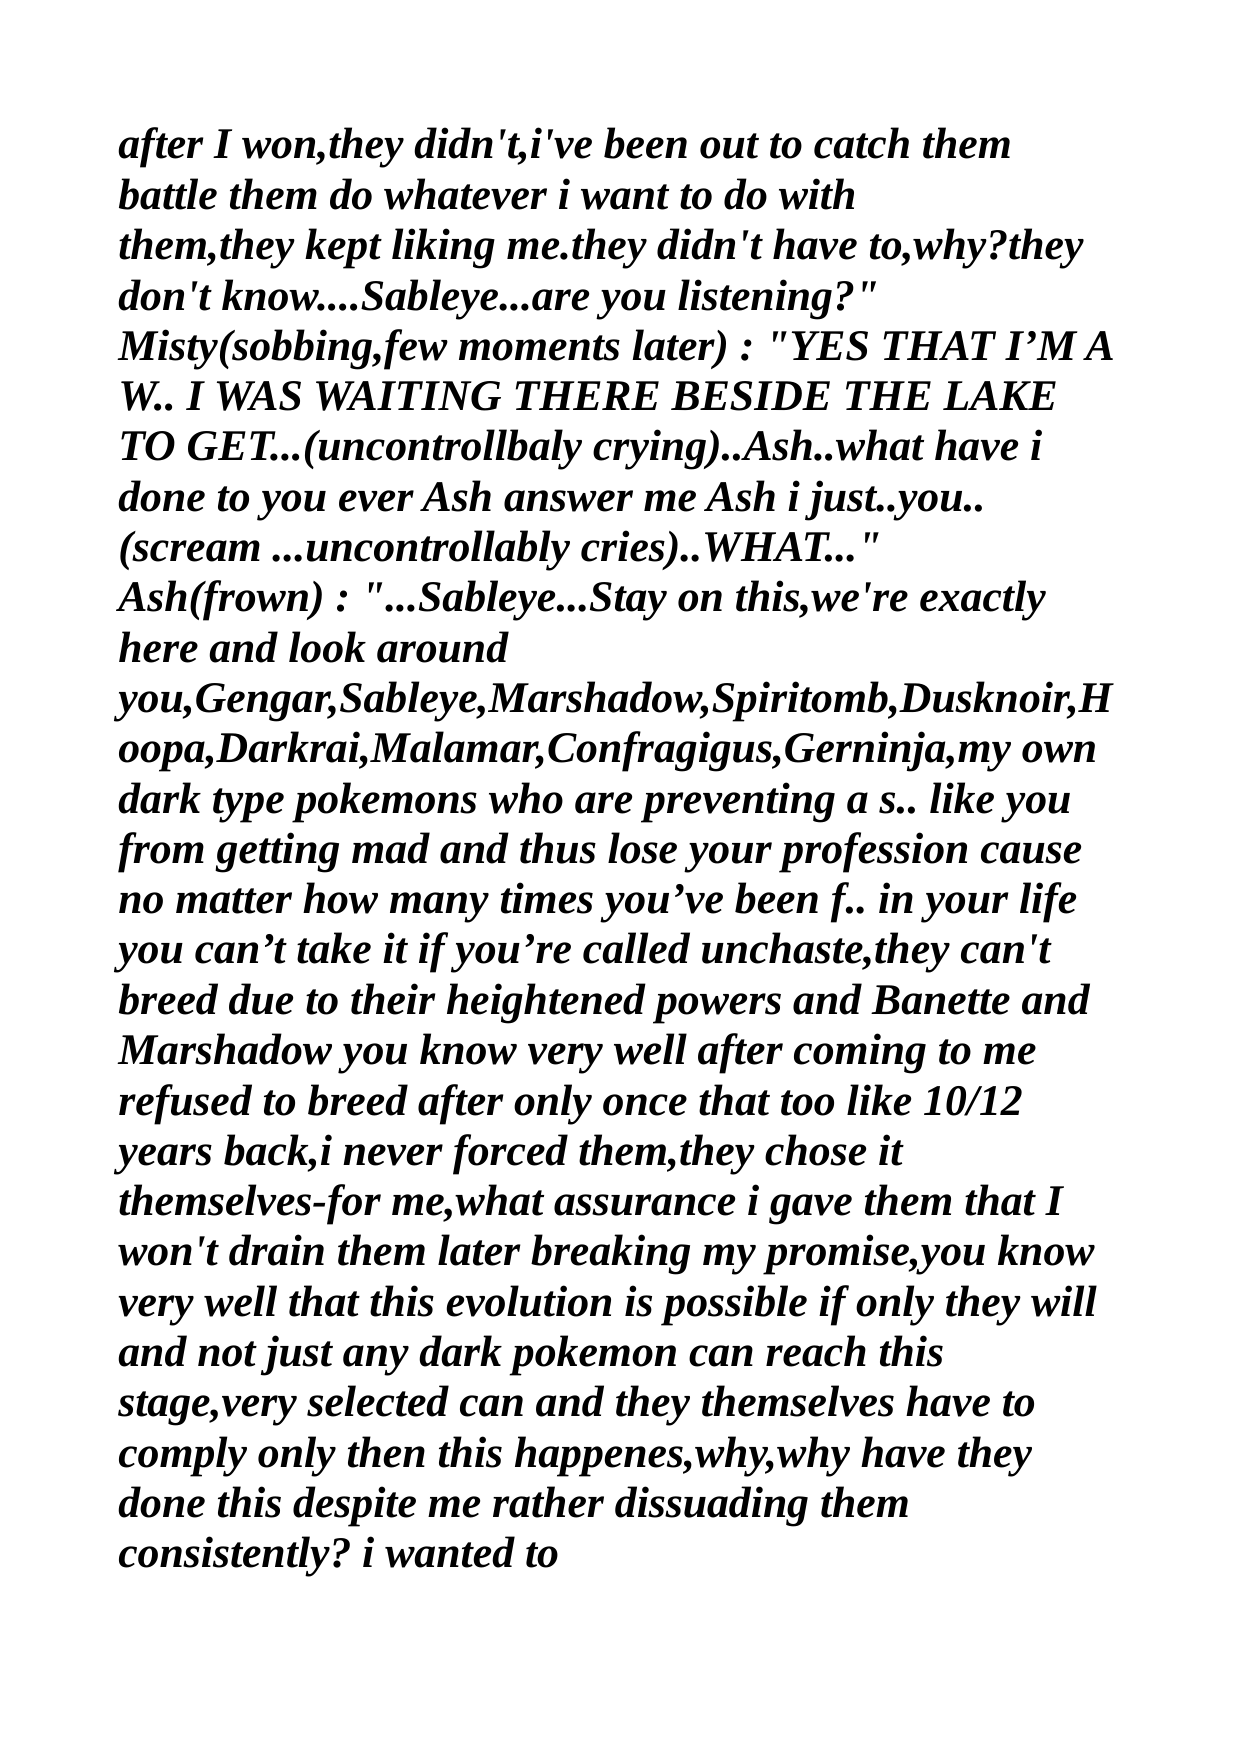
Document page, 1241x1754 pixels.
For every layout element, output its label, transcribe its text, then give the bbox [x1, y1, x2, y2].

text Ash(frown) : "...Sableye...Stay on this,we're exactly here and look around you,Gengar,Sableye,Marshadow,Spiritomb,Dusknoir,Hoopa,Darkrai,Malamar,Confragigus,Gerninja,my own dark type pokemons who are preventing a s.. like you from getting mad and thus lose your profession cause no matter how many times you’ve been f.. in your life you can’t take it if you’re called unchaste,they can't breed due to their heightened powers and Banette and Marshadow you know very well after coming to me refused to breed after only once that too like 10/12 years back,i never forced them,they chose it themselves-for me,what assurance i gave them that I won't drain them later breaking my promise,you know very well that this evolution is possible if only they will and not just any dark pokemon can reach this stage,very selected can and they themselves have to comply only then this happenes,why,why have they done this despite me rather dissuading them consistently? i wanted to [118, 571, 1122, 1577]
text them,they kept liking me.they didn't have to,why?they don't know....Sableye...are you listening?" [118, 219, 1122, 319]
text after I won,they didn't,i've been out to catch them battle them do whatever i want to do with [118, 118, 1122, 219]
text Misty(sobbing,few moments later) : "YES THAT I’M A W.. I WAS WAITING THERE BESIDE THE LAKE TO GET...(uncontrollbaly crying)..Ash..what have i done to you ever Ash answer me Ash i just..you..(scream ...uncontrollably cries)..WHAT..." [118, 319, 1122, 571]
